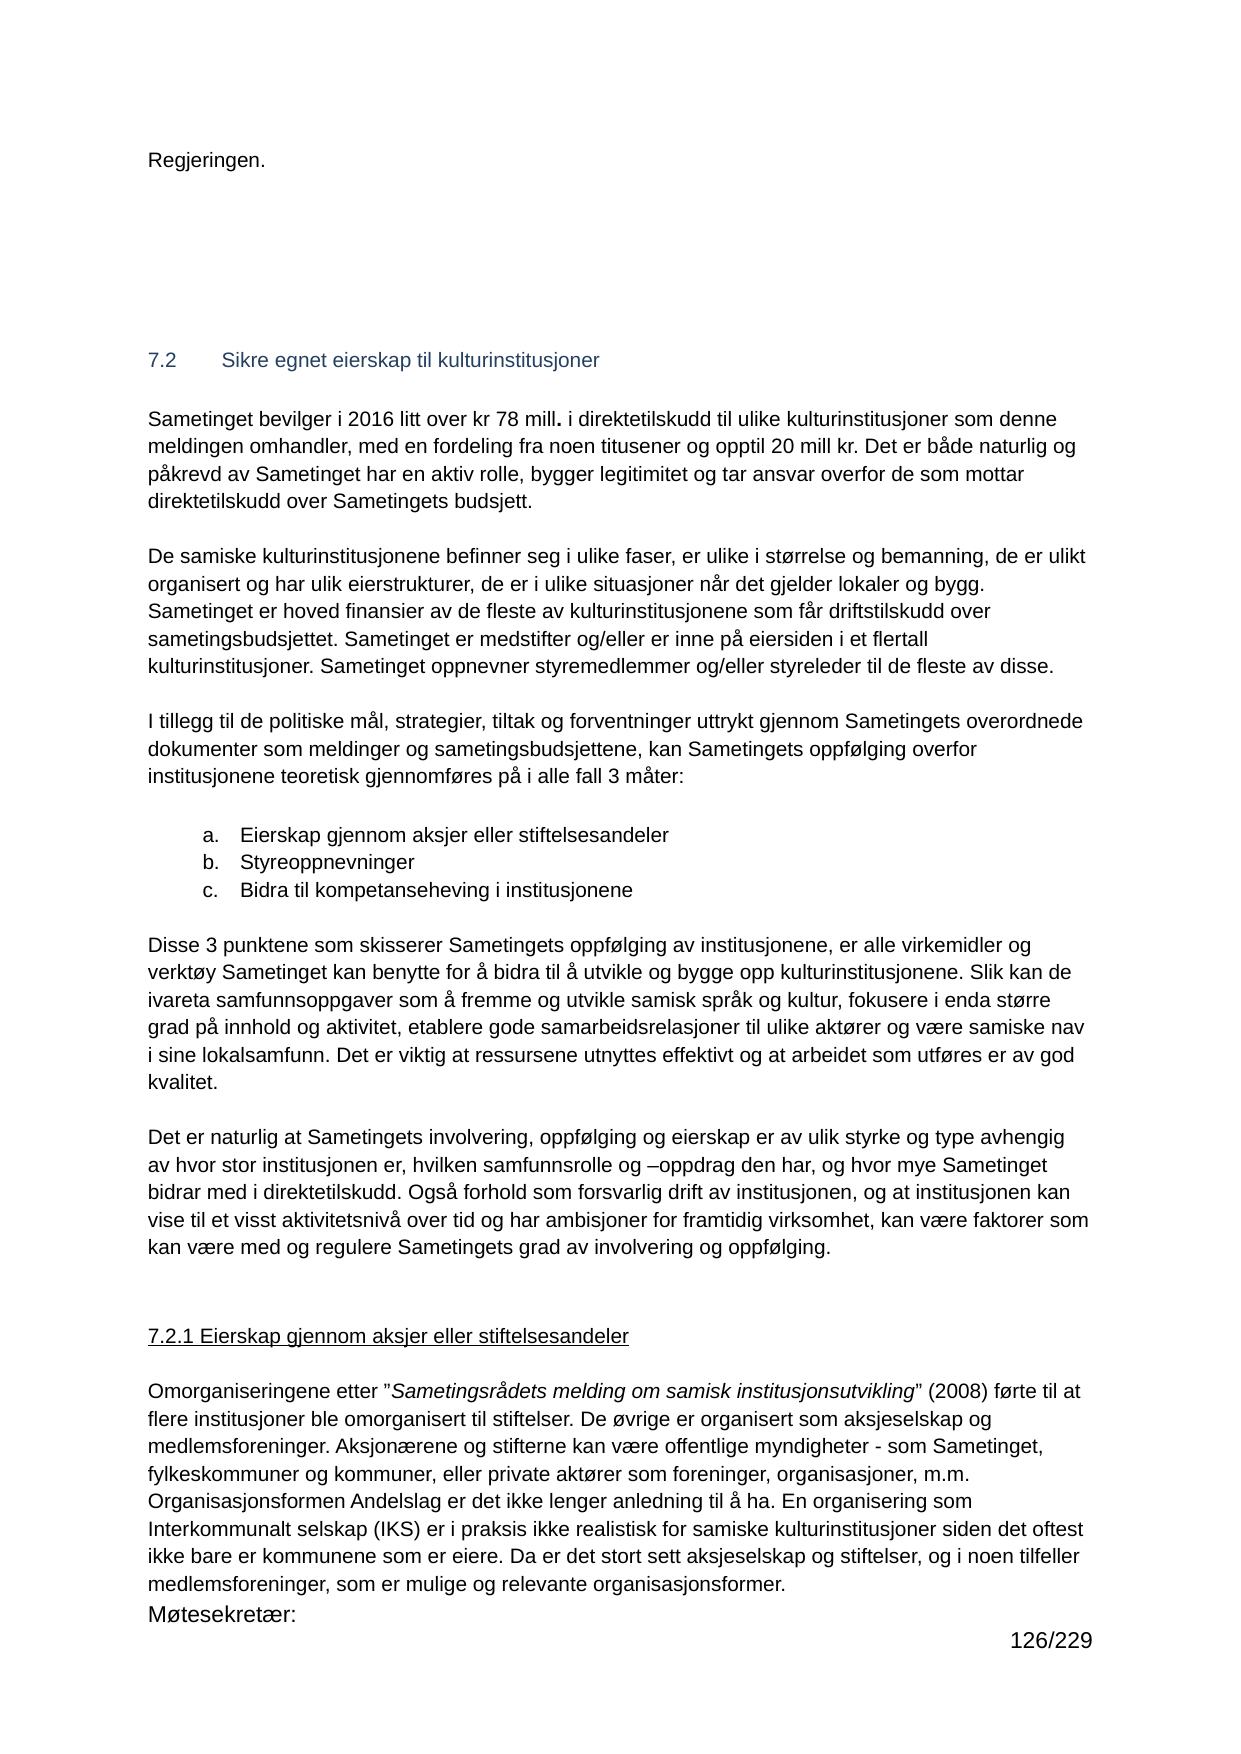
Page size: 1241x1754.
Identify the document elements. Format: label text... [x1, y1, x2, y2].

table_header Regjeringen. 7.2 Sikre egnet eierskap til kulturinstitusjoner Sametinget bevilger i 2016 litt over kr 78 mill. i direktetilskudd til ulike kulturinstitusjoner som denne meldingen omhandler, med en fordeling fra noen titusener og opptil 20 mill kr. Det er både naturlig og påkrevd av Sametinget har en aktiv rolle, bygger legitimitet og tar ansvar overfor de som mottar direktetilskudd over Sametingets budsjett. De samiske kulturinstitusjonene befinner seg i ulike faser, er ulike i størrelse og bemanning, de er ulikt organisert og har ulik eierstrukturer, de er i ulike situasjoner når det gjelder lokaler og bygg. Sametinget er hoved finansier av de fleste av kulturinstitusjonene som får driftstilskudd over sametingsbudsjettet. Sametinget er medstifter og/eller er inne på eiersiden i et flertall kulturinstitusjoner. Sametinget oppnevner styremedlemmer og/eller styreleder til de fleste av disse. I tillegg til de politiske mål, strategier, tiltak og forventninger uttrykt gjennom Sametingets overordnede dokumenter som meldinger og sametingsbudsjettene, kan Sametingets oppfølging overfor institusjonene teoretisk gjennomføres på i alle fall 3 måter: Eierskap gjennom aksjer eller stiftelsesandeler Styreoppnevninger Bidra til kompetanseheving i institusjonene Disse 3 punktene som skisserer Sametingets oppfølging av institusjonene, er alle virkemidler og verktøy Sametinget kan benytte for å bidra til å utvikle og bygge opp kulturinstitusjonene. Slik kan de ivareta samfunnsoppgaver som å fremme og utvikle samisk språk og kultur, fokusere i enda større grad på innhold og aktivitet, etablere gode samarbeidsrelasjoner til ulike aktører og være samiske nav i sine lokalsamfunn. Det er viktig at ressursene utnyttes effektivt og at arbeidet som utføres er av god kvalitet. Det er naturlig at Sametingets involvering, oppfølging og eierskap er av ulik styrke og type avhengig av hvor stor institusjonen er, hvilken samfunnsrolle og –oppdrag den har, og hvor mye Sametinget bidrar med i direktetilskudd. Også forhold som forsvarlig drift av institusjonen, og at institusjonen kan vise til et visst aktivitetsnivå over tid og har ambisjoner for framtidig virksomhet, kan være faktorer som kan være med og regulere Sametingets grad av involvering og oppfølging. 7.2.1 Eierskap gjennom aksjer eller stiftelsesandeler Omorganiseringene etter ”Sametingsrådets melding om samisk institusjonsutvikling” (2008) førte til at flere institusjoner ble omorganisert til stiftelser. De øvrige er organisert som aksjeselskap og medlemsforeninger. Aksjonærene og stifterne kan være offentlige myndigheter - som Sametinget, fylkeskommuner og kommuner, eller private aktører som foreninger, organisasjoner, m.m. Organisasjonsformen Andelslag er det ikke lenger anledning til å ha. En organisering som Interkommunalt selskap (IKS) er i praksis ikke realistisk for samiske kulturinstitusjoner siden det oftest ikke bare er kommunene som er eiere. Da er det stort sett aksjeselskap og stiftelser, og i noen tilfeller medlemsforeninger, som er mulige og relevante organisasjonsformer. [136, 148, 1104, 1596]
